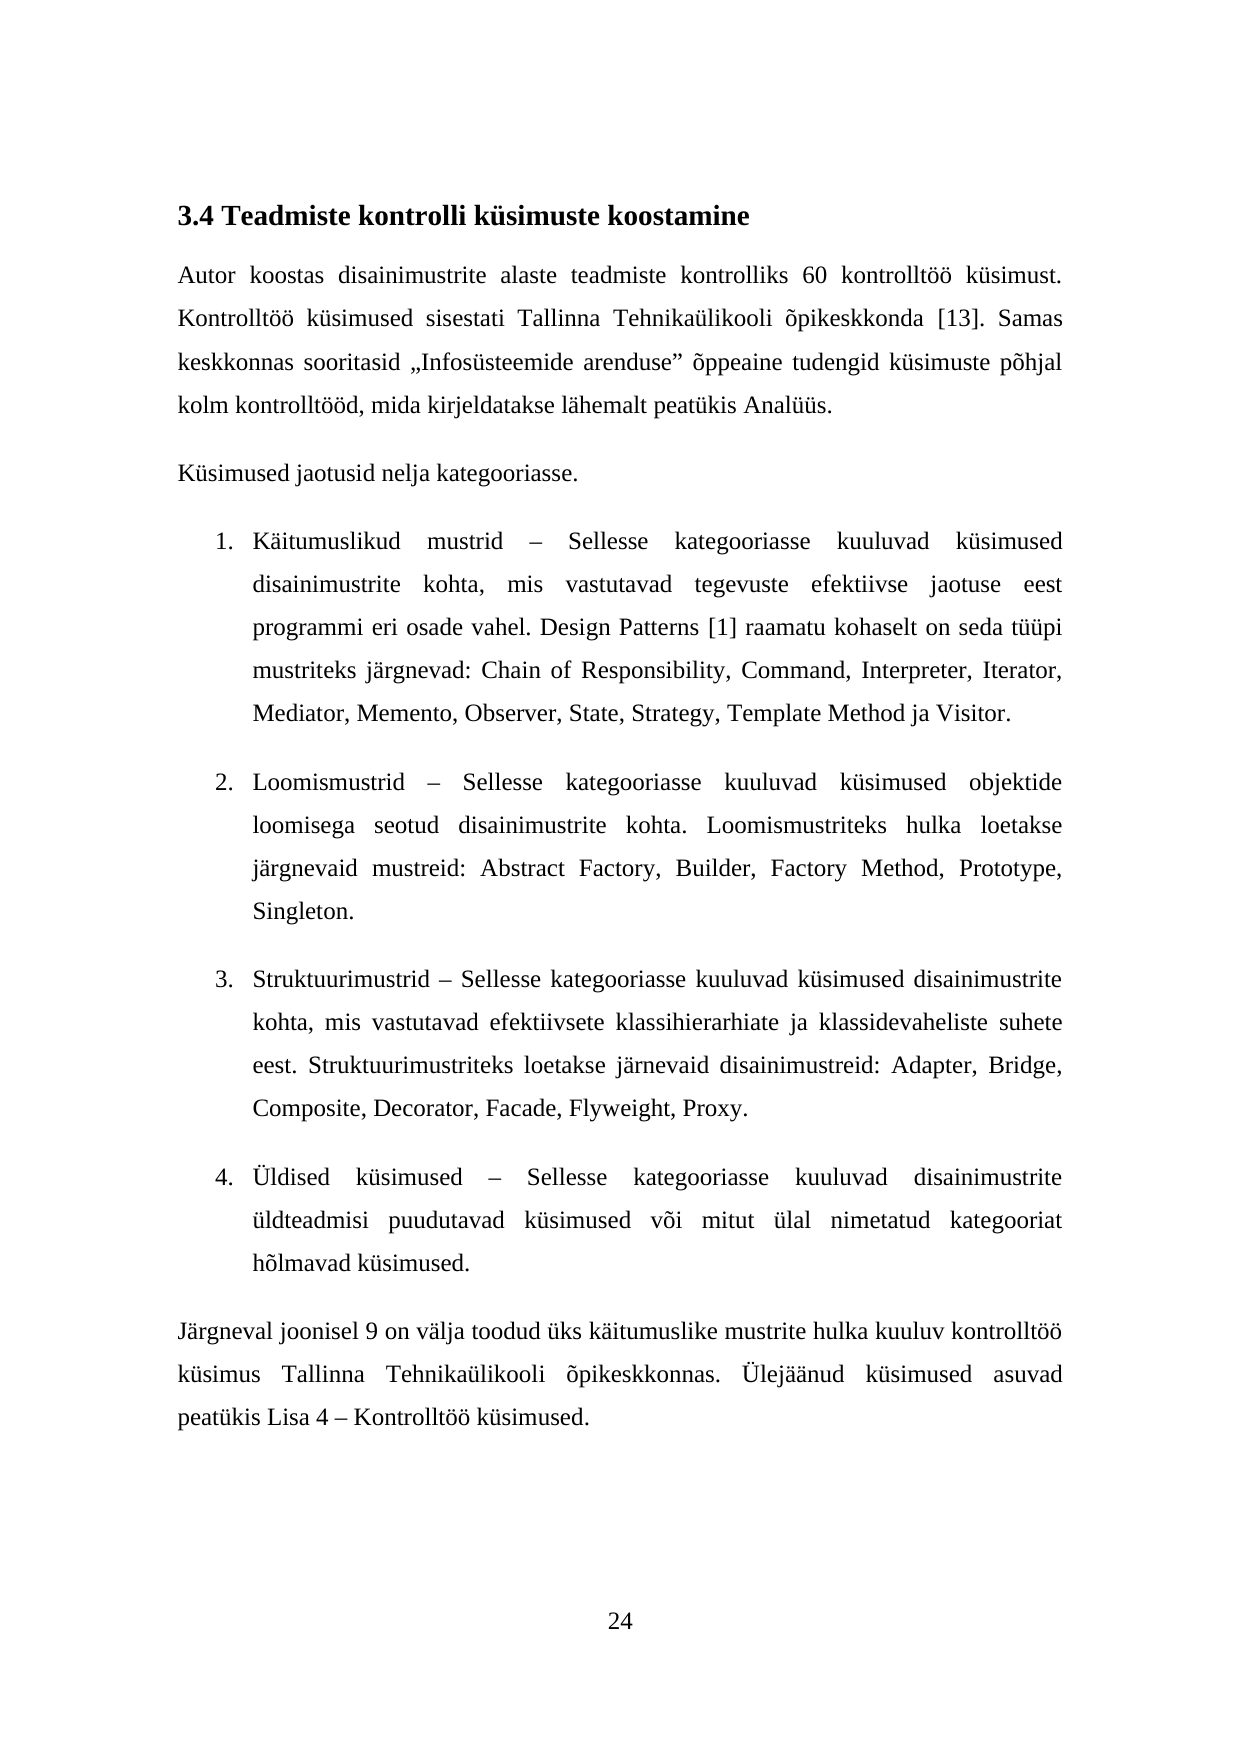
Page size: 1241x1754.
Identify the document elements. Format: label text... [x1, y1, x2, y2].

list Üldised küsimused – Sellesse kategooriasse kuuluvad disainimustrite üldteadmisi puudutavad küsimused või mitut ülal nimetatud kategooriat hõlmavad küsimused. [215, 1162, 1063, 1277]
text Küsimused jaotusid nelja kategooriasse. [177, 458, 1063, 487]
text Järgneval joonisel 9 on välja toodud üks käitumuslike mustrite hulka kuuluv kontrolltöö küsimus Tallinna Tehnikaülikooli õpikeskkonnas. Ülejäänud küsimused asuvad peatükis Lisa 4 – Kontrolltöö küsimused. [177, 1316, 1063, 1431]
list Struktuurimustrid – Sellesse kategooriasse kuuluvad küsimused disainimustrite kohta, mis vastutavad efektiivsete klassihierarhiate ja klassidevaheliste suhete eest. Struktuurimustriteks loetakse järnevaid disainimustreid: Adapter, Bridge, Composite, Decorator, Facade, Flyweight, Proxy. [215, 964, 1063, 1122]
subtitle Teadmiste kontrolli küsimuste koostamine [177, 198, 1063, 231]
text Autor koostas disainimustrite alaste teadmiste kontrolliks 60 kontrolltöö küsimust. Kontrolltöö küsimused sisestati Tallinna Tehnikaülikooli õpikeskkonda [13]. Samas keskkonnas sooritasid „Infosüsteemide arenduse” õppeaine tudengid küsimuste põhjal kolm kontrolltööd, mida kirjeldatakse lähemalt peatükis Analüüs. [177, 260, 1063, 418]
list Loomismustrid – Sellesse kategooriasse kuuluvad küsimused objektide loomisega seotud disainimustrite kohta. Loomismustriteks hulka loetakse järgnevaid mustreid: Abstract Factory, Builder, Factory Method, Prototype, Singleton. [215, 767, 1063, 925]
list Käitumuslikud mustrid – Sellesse kategooriasse kuuluvad küsimused disainimustrite kohta, mis vastutavad tegevuste efektiivse jaotuse eest programmi eri osade vahel. Design Patterns [1] raamatu kohaselt on seda tüüpi mustriteks järgnevad: Chain of Responsibility, Command, Interpreter, Iterator, Mediator, Memento, Observer, State, Strategy, Template Method ja Visitor. [215, 526, 1063, 727]
